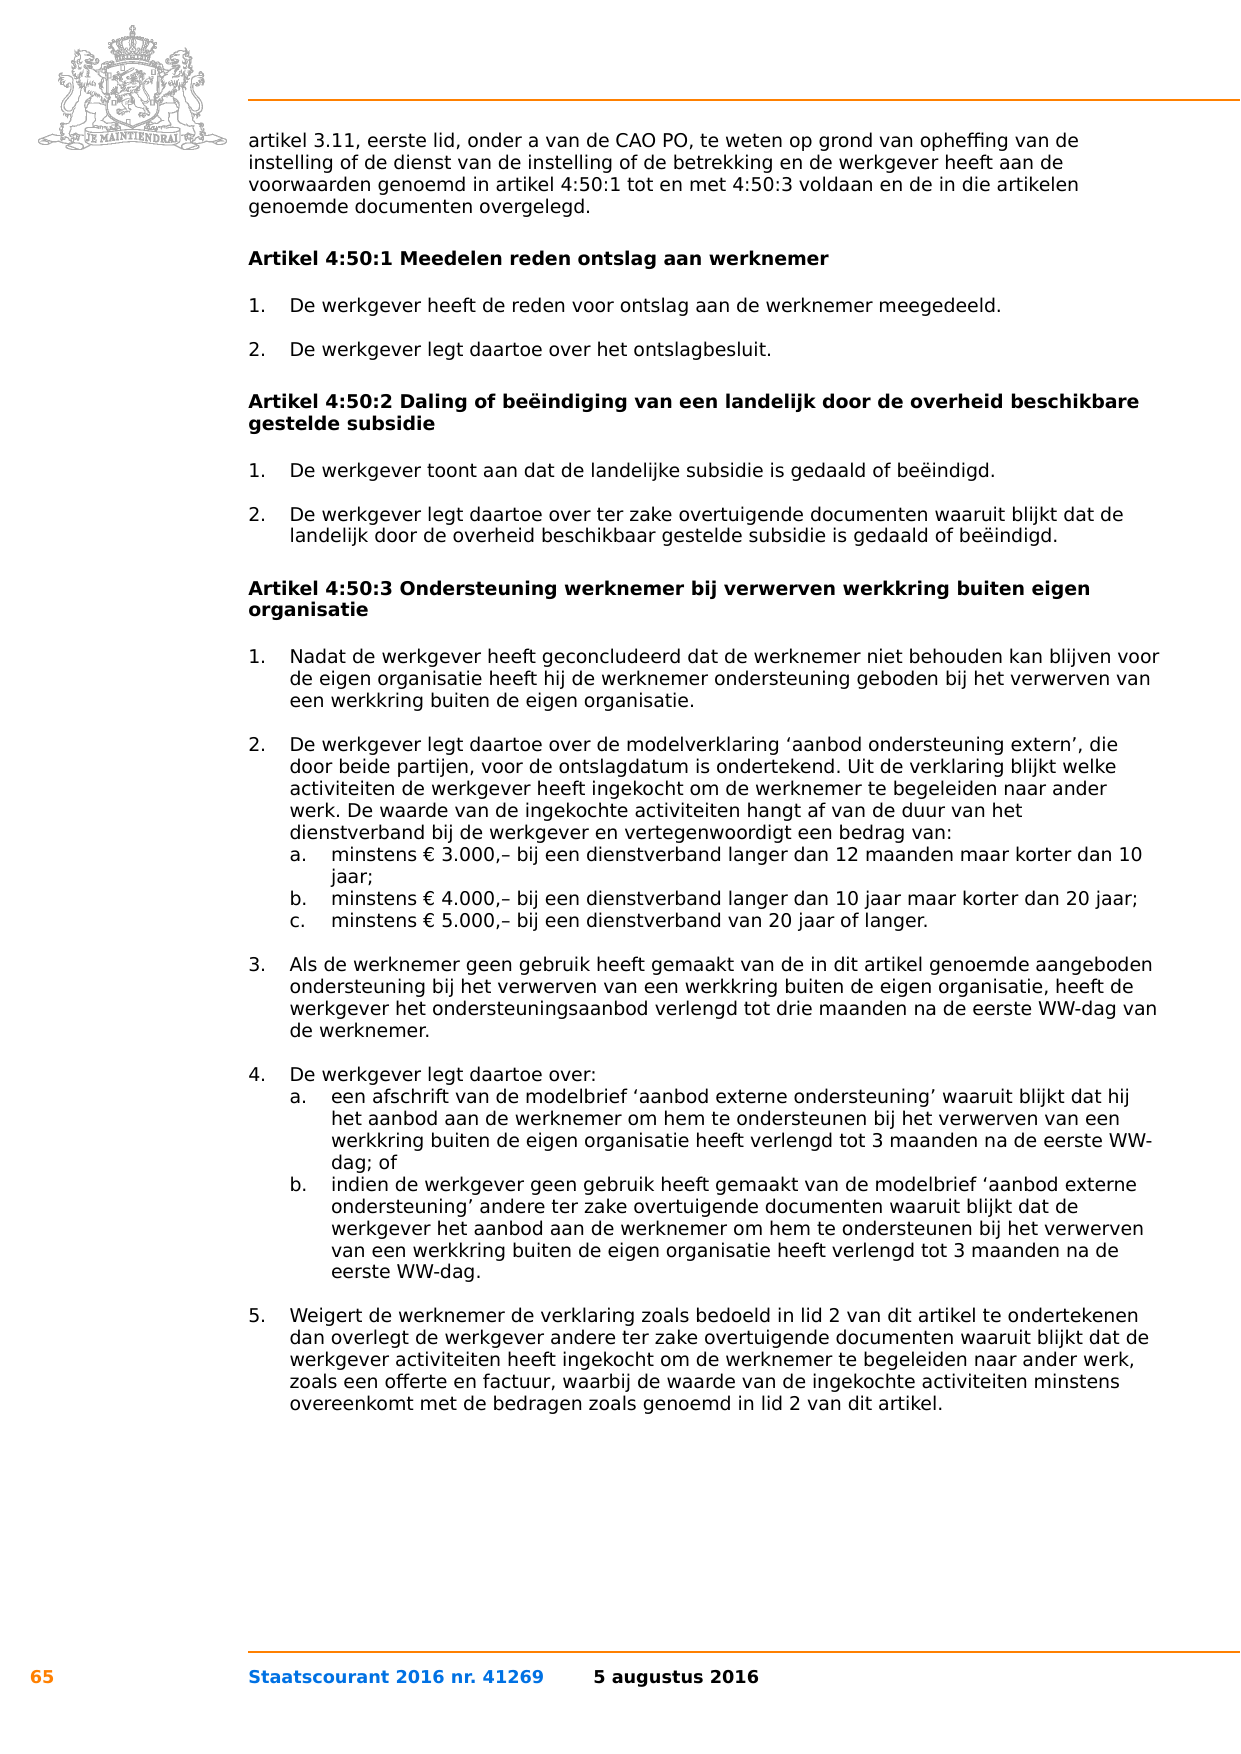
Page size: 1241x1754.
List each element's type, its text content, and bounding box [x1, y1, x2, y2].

text 2. De werkgever legt daartoe over de modelverklaring ‘aanbod ondersteuning extern’, die door beide partijen, voor de ontslagdatum is ondertekend. Uit de verklaring blijkt welke activiteiten de werkgever heeft ingekocht om de werknemer te begeleiden naar ander werk. De waarde van de ingekochte activiteiten hangt af van de duur van het dienstverband bij de werkgever en vertegenwoordigt een bedrag van: [248, 734, 1163, 844]
text 2. De werkgever legt daartoe over ter zake overtuigende documenten waaruit blijkt dat de landelijk door de overheid beschikbaar gestelde subsidie is gedaald of beëindigd. [248, 503, 1163, 547]
text 5. Weigert de werknemer de verklaring zoals bedoeld in lid 2 van dit artikel te ondertekenen dan overlegt de werkgever andere ter zake overtuigende documenten waaruit blijkt dat de werkgever activiteiten heeft ingekocht om de werknemer te begeleiden naar ander werk, zoals een offerte en factuur, waarbij de waarde van de ingekochte activiteiten minstens overeenkomt met de bedragen zoals genoemd in lid 2 van dit artikel. [248, 1305, 1163, 1415]
subtitle Artikel 4:50:2 Daling of beëindiging van een landelijk door de overheid beschikbare gestelde subsidie [248, 391, 1163, 434]
text 1. De werkgever toont aan dat de landelijke subsidie is gedaald of beëindigd. [248, 459, 1163, 482]
text b. indien de werkgever geen gebruik heeft gemaakt van de modelbrief ‘aanbod externe ondersteuning’ andere ter zake overtuigende documenten waaruit blijkt dat de werkgever het aanbod aan de werknemer om hem te ondersteunen bij het verwerven van een werkkring buiten de eigen organisatie heeft verlengd tot 3 maanden na de eerste WW-dag. [289, 1173, 1163, 1283]
text a. een afschrift van de modelbrief ‘aanbod externe ondersteuning’ waaruit blijkt dat hij het aanbod aan de werknemer om hem te ondersteunen bij het verwerven van een werkkring buiten de eigen organisatie heeft verlengd tot 3 maanden na de eerste WW-dag; of [289, 1086, 1163, 1173]
text 1. Nadat de werkgever heeft geconcludeerd dat de werknemer niet behouden kan blijven voor de eigen organisatie heeft hij de werknemer ondersteuning geboden bij het verwerven van een werkkring buiten de eigen organisatie. [248, 646, 1163, 712]
text a. minstens € 3.000,– bij een dienstverband langer dan 12 maanden maar korter dan 10 jaar; [289, 844, 1163, 888]
text b. minstens € 4.000,– bij een dienstverband langer dan 10 jaar maar korter dan 20 jaar; [289, 888, 1163, 910]
text artikel 3.11, eerste lid, onder a van de CAO PO, te weten op grond van opheffing van de instelling of de dienst van de instelling of de betrekking en de werkgever heeft aan de voorwaarden genoemd in artikel 4:50:1 tot en met 4:50:3 voldaan en de in die artikelen genoemde documenten overgelegd. [248, 130, 1163, 218]
subtitle Artikel 4:50:1 Meedelen reden ontslag aan werknemer [248, 248, 1163, 270]
text c. minstens € 5.000,– bij een dienstverband van 20 jaar of langer. [289, 910, 1163, 932]
subtitle Artikel 4:50:3 Ondersteuning werknemer bij verwerven werkkring buiten eigen organisatie [248, 577, 1163, 621]
text 4. De werkgever legt daartoe over: [248, 1064, 1163, 1086]
text 3. Als de werknemer geen gebruik heeft gemaakt van de in dit artikel genoemde aangeboden ondersteuning bij het verwerven van een werkkring buiten de eigen organisatie, heeft de werkgever het ondersteuningsaanbod verlengd tot drie maanden na de eerste WW-dag van de werknemer. [248, 954, 1163, 1042]
text 2. De werkgever legt daartoe over het ontslagbesluit. [248, 339, 1163, 361]
text 1. De werkgever heeft de reden voor ontslag aan de werknemer meegedeeld. [248, 295, 1163, 317]
picture [38, 25, 227, 150]
